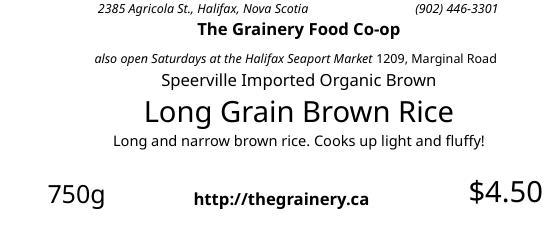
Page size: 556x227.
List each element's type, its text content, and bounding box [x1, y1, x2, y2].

table_cell 750g [47, 168, 147, 211]
table_header 2385 Agricola St., Halifax, Nova Scotia (902) 446-3301 The Grainery Food Co-op also open Saturdays at the Halifax Seaport Market 1209, Marginal Road [47, 0, 550, 68]
table_cell http://thegrainery.ca [147, 168, 415, 211]
table_cell $4.50 [415, 168, 550, 211]
table_cell Speerville Imported Organic Brown Long Grain Brown Rice Long and narrow brown rice. Cooks up light and fluffy! [47, 69, 550, 168]
